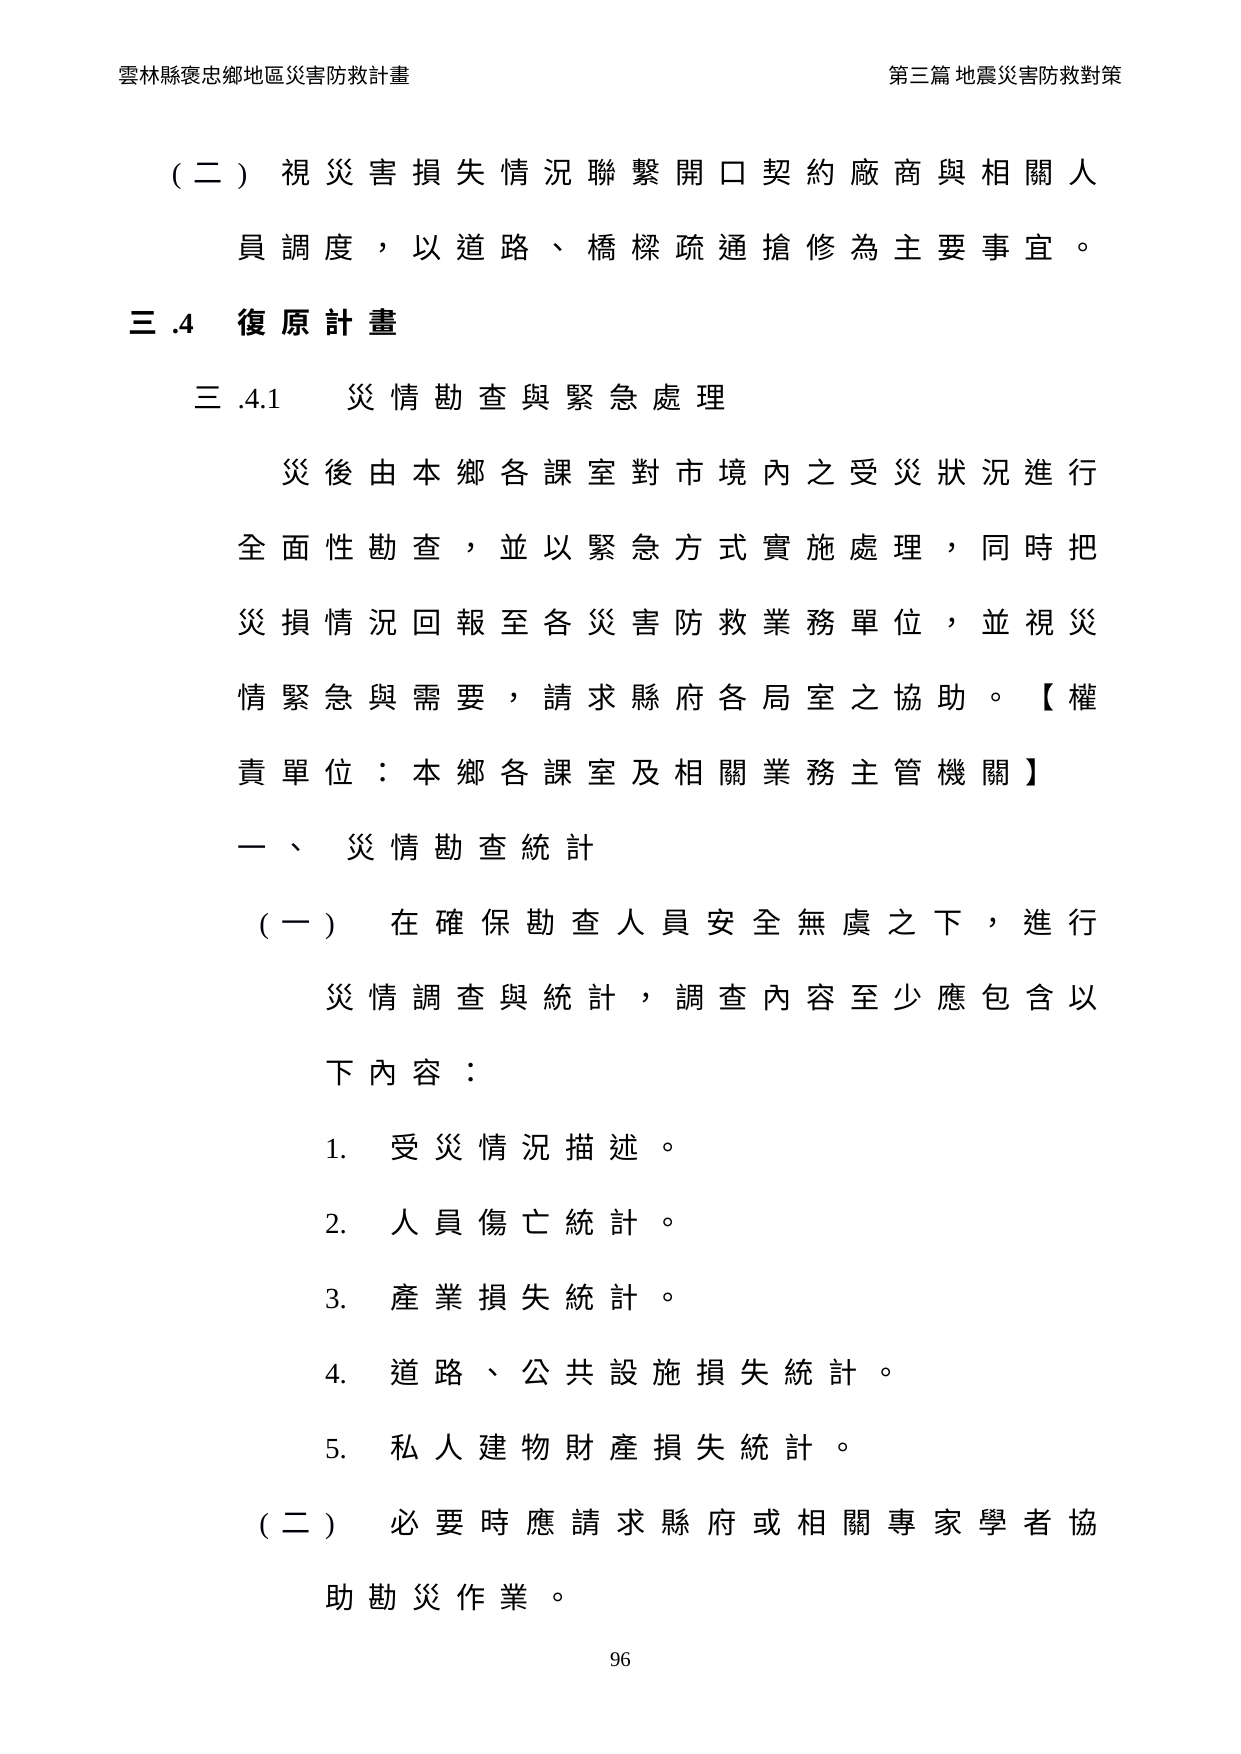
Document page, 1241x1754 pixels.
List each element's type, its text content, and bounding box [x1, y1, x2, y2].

list 產業損失統計。 [309, 1252, 1112, 1327]
list 復原計畫 [128, 277, 1112, 352]
list 災情勘查統計 [221, 802, 1112, 877]
list 在確保勘查人員安全無虞之下，進行災情調查與統計，調查內容至少應包含以下內容： [250, 877, 1112, 1102]
list 必要時應請求縣府或相關專家學者協助勘災作業。 [250, 1477, 1112, 1627]
list 受災情況描述。 [309, 1102, 1112, 1177]
text 災後由本鄉各課室對市境內之受災狀況進行全面性勘查，並以緊急方式實施處理，同時把災損情況回報至各災害防救業務單位，並視災情緊急與需要，請求縣府各局室之協助。【權責單位：本鄉各課室及相關業務主管機關】 [220, 427, 1112, 802]
list 災情勘查與緊急處理 [187, 352, 1112, 427]
list 視災害損失情況聯繫開口契約廠商與相關人員調度，以道路、橋樑疏通搶修為主要事宜。 [157, 127, 1112, 277]
list 私人建物財產損失統計。 [309, 1402, 1112, 1477]
list 道路、公共設施損失統計。 [309, 1327, 1112, 1402]
list 人員傷亡統計。 [309, 1177, 1112, 1252]
